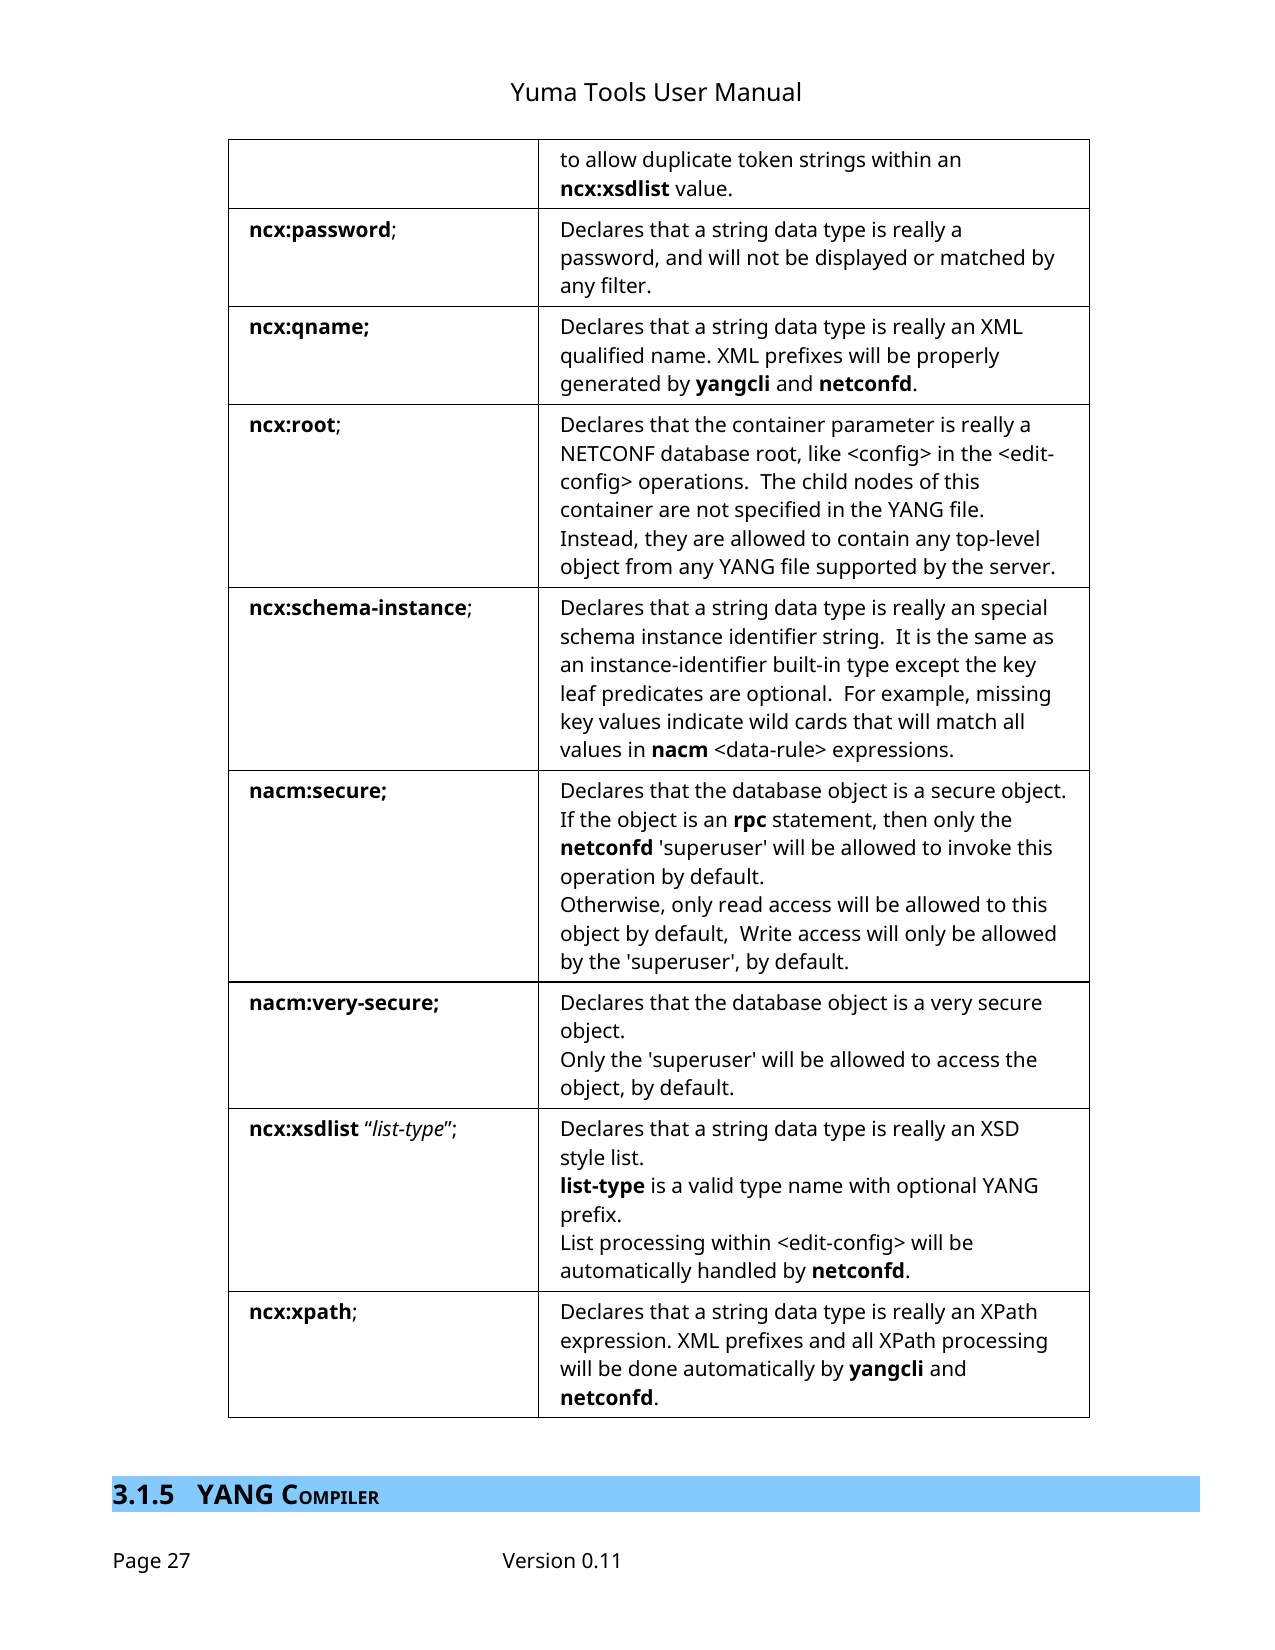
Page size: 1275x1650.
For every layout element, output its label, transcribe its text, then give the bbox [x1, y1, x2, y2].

table_cell ncx:xpath; [229, 1292, 538, 1417]
table_cell Declares that a string data type is really an XSD style list. list-type is a valid type name with optional YANG prefix. List processing within <edit-config> will be automatically handled by netconfd. [539, 1109, 1089, 1291]
table_cell Declares that a string data type is really an XPath expression. XML prefixes and all XPath processing will be done automatically by yangcli and netconfd. [539, 1292, 1089, 1417]
table_cell [229, 140, 538, 208]
table_cell nacm:secure; [229, 771, 538, 981]
table_cell Declares that a string data type is really a password, and will not be displayed or matched by any filter. [539, 209, 1089, 306]
table_cell nacm:very-secure; [229, 983, 538, 1108]
subtitle YANG Compiler [112, 1476, 1200, 1512]
table_cell Declares that the database object is a very secure object. Only the 'superuser' will be allowed to access the object, by default. [539, 983, 1089, 1108]
table_cell Declares that the container parameter is really a NETCONF database root, like <config> in the <edit-config> operations. The child nodes of this container are not specified in the YANG file. Instead, they are allowed to contain any top-level object from any YANG file supported by the server. [539, 405, 1089, 587]
table_cell ncx:xsdlist “list-type”; [229, 1109, 538, 1291]
table_cell Declares that a string data type is really an special schema instance identifier string. It is the same as an instance-identifier built-in type except the key leaf predicates are optional. For example, missing key values indicate wild cards that will match all values in nacm <data-rule> expressions. [539, 588, 1089, 770]
table_cell Declares that a string data type is really an XML qualified name. XML prefixes will be properly generated by yangcli and netconfd. [539, 307, 1089, 403]
table_cell ncx:schema-instance; [229, 588, 538, 770]
table_cell ncx:password; [229, 209, 538, 306]
table_cell ncx:qname; [229, 307, 538, 403]
table_cell Declares that the database object is a secure object. If the object is an rpc statement, then only the netconfd 'superuser' will be allowed to invoke this operation by default. Otherwise, only read access will be allowed to this object by default, Write access will only be allowed by the 'superuser', by default. [539, 771, 1089, 981]
table_cell to allow duplicate token strings within an ncx:xsdlist value. [539, 140, 1089, 208]
table_cell ncx:root; [229, 405, 538, 587]
